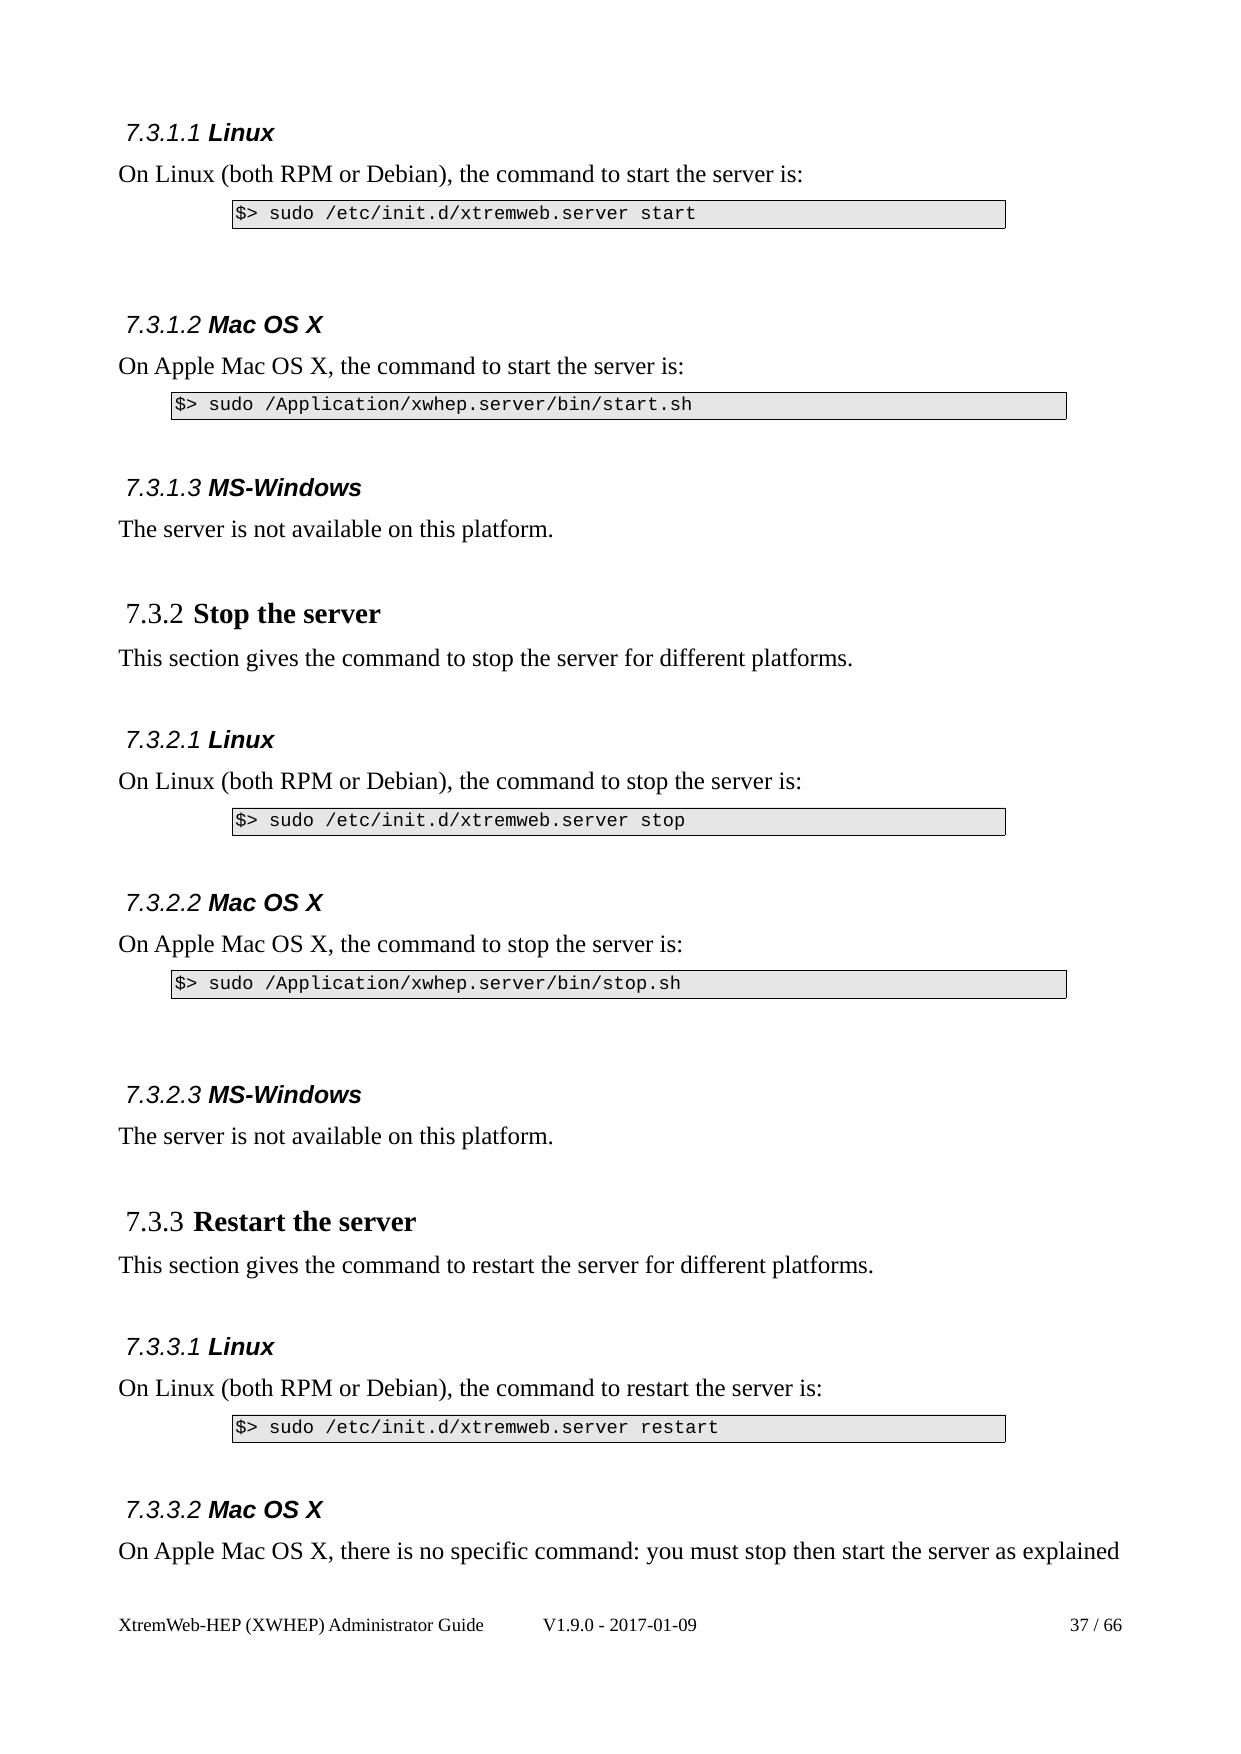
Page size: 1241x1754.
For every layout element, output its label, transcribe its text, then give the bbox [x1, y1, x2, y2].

subtitle Mac OS X [118, 1495, 1122, 1524]
text $> sudo /etc/init.d/xtremweb.server stop [233, 809, 1005, 835]
text On Apple Mac OS X, the command to start the server is: [118, 351, 1122, 379]
text On Linux (both RPM or Debian), the command to start the server is: [118, 159, 1122, 188]
text The server is not available on this platform. [118, 514, 1122, 543]
subtitle Linux [118, 725, 1122, 754]
text $> sudo /etc/init.d/xtremweb.server restart [233, 1416, 1005, 1442]
text On Apple Mac OS X, the command to stop the server is: [118, 929, 1122, 958]
text The server is not available on this platform. [118, 1121, 1122, 1150]
subtitle Stop the server [118, 597, 1122, 630]
subtitle Mac OS X [118, 310, 1122, 338]
text $> sudo /etc/init.d/xtremweb.server start [233, 201, 1005, 228]
text On Linux (both RPM or Debian), the command to restart the server is: [118, 1373, 1122, 1402]
subtitle MS-Windows [118, 473, 1122, 502]
subtitle Restart the server [118, 1204, 1122, 1237]
text This section gives the command to restart the server for different platforms. [118, 1250, 1122, 1278]
subtitle Mac OS X [118, 888, 1122, 917]
subtitle Linux [118, 1332, 1122, 1361]
subtitle Linux [118, 118, 1122, 147]
text On Apple Mac OS X, there is no specific command: you must stop then start the server as explained [118, 1536, 1122, 1565]
subtitle MS-Windows [118, 1080, 1122, 1109]
text This section gives the command to stop the server for different platforms. [118, 643, 1122, 671]
text On Linux (both RPM or Debian), the command to stop the server is: [118, 766, 1122, 795]
text $> sudo /Application/xwhep.server/bin/start.sh [172, 393, 1066, 419]
text $> sudo /Application/xwhep.server/bin/stop.sh [172, 971, 1066, 998]
